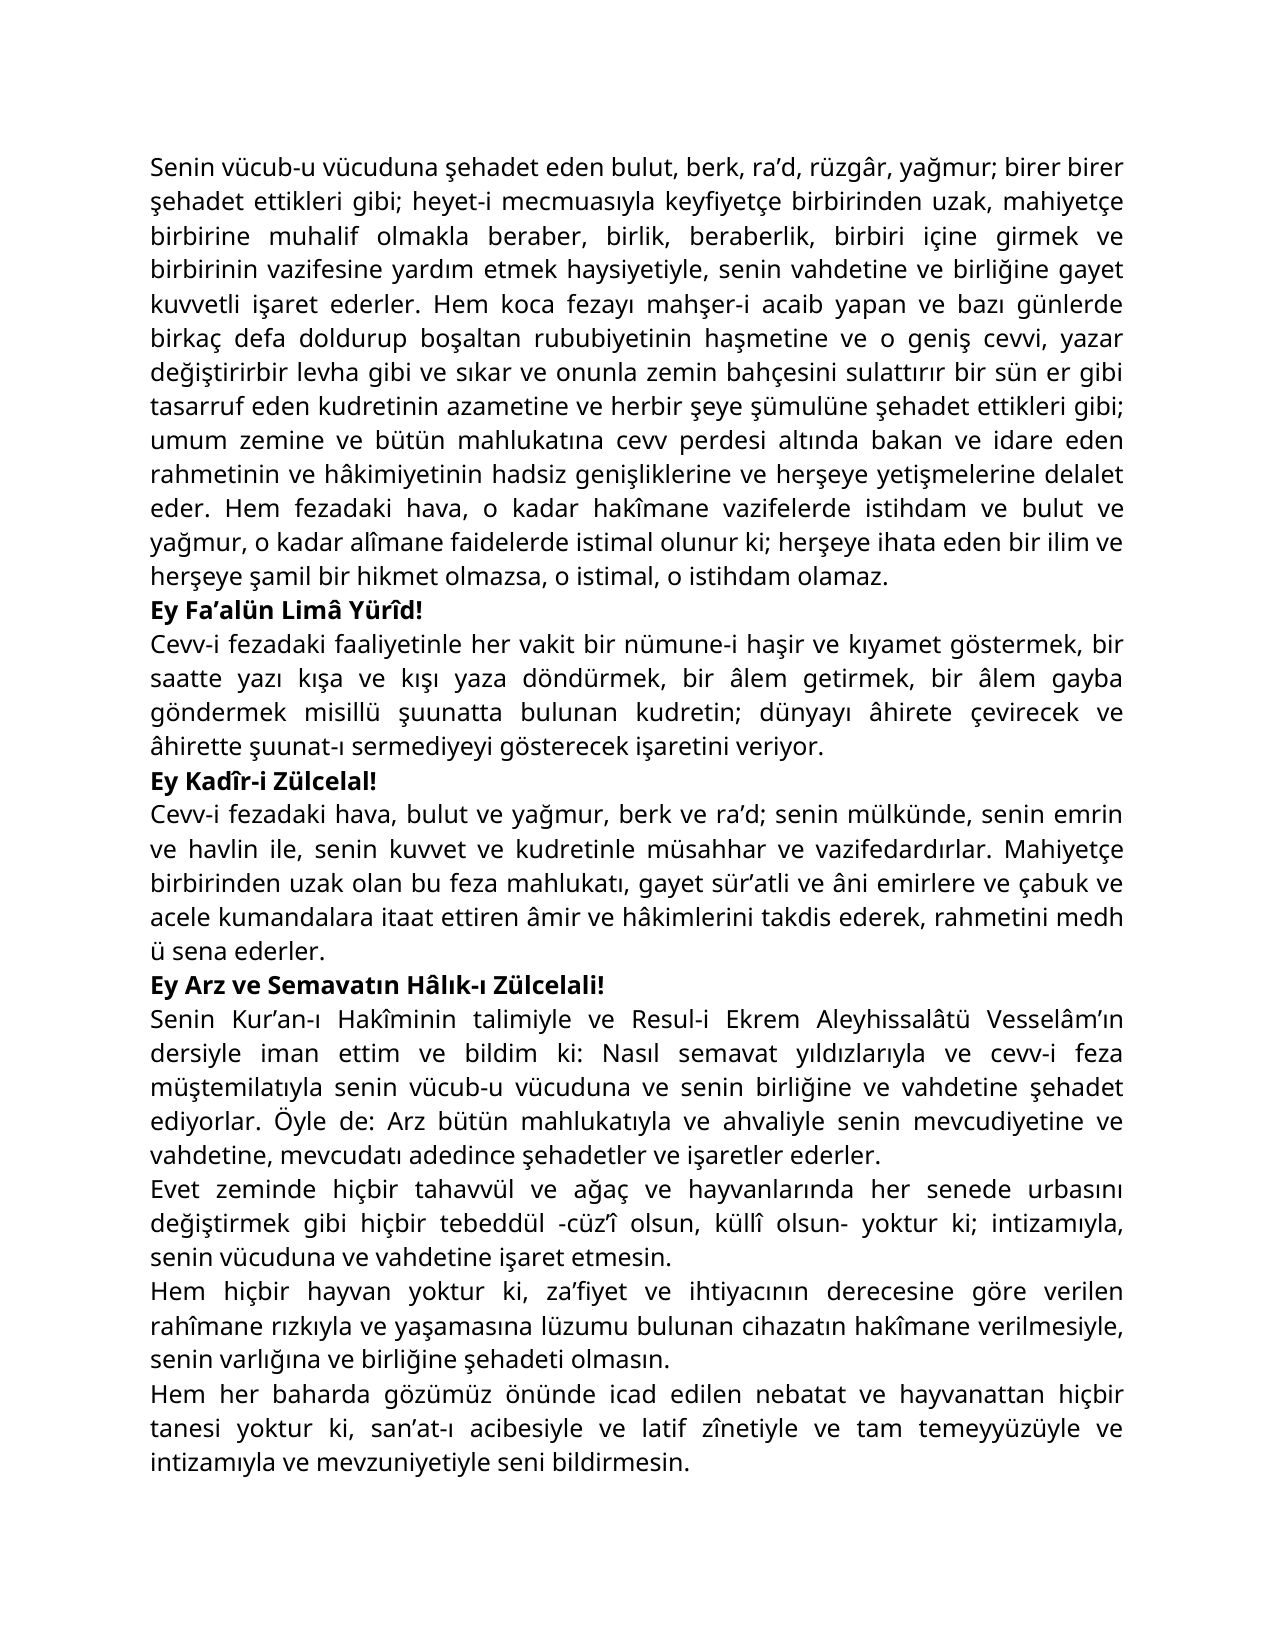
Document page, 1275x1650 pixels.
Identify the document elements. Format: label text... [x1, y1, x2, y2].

text Evet zeminde hiçbir tahavvül ve ağaç ve hayvanlarında her senede urbasını değiştirmek gibi hiçbir tebeddül -cüz’î olsun, küllî olsun- yoktur ki; intizamıyla, senin vücuduna ve vahdetine işaret etmesin. [150, 1172, 1125, 1274]
text Ey Fa’alün Limâ Yürîd! [150, 593, 1125, 627]
text Ey Arz ve Semavatın Hâlık-ı Zülcelali! [150, 967, 1125, 1002]
text Senin Kur’an-ı Hakîminin talimiyle ve Resul-i Ekrem Aleyhissalâtü Vesselâm’ın dersiyle iman ettim ve bildim ki: Nasıl semavat yıldızlarıyla ve cevv-i feza müştemilatıyla senin vücub-u vücuduna ve senin birliğine ve vahdetine şehadet ediyorlar. Öyle de: Arz bütün mahlukatıyla ve ahvaliyle senin mevcudiyetine ve vahdetine, mevcudatı adedince şehadetler ve işaretler ederler. [150, 1002, 1125, 1172]
text Ey Kadîr-i Zülcelal! [150, 763, 1125, 797]
text Cevv-i fezadaki faaliyetinle her vakit bir nümune-i haşir ve kıyamet göstermek, bir saatte yazı kışa ve kışı yaza döndürmek, bir âlem getirmek, bir âlem gayba göndermek misillü şuunatta bulunan kudretin; dünyayı âhirete çevirecek ve âhirette şuunat-ı sermediyeyi gösterecek işaretini veriyor. [150, 627, 1125, 763]
text Hem her baharda gözümüz önünde icad edilen nebatat ve hayvanattan hiçbir tanesi yoktur ki, san’at-ı acibesiyle ve latif zînetiyle ve tam temeyyüzüyle ve intizamıyla ve mevzuniyetiyle seni bildirmesin. [150, 1376, 1125, 1478]
text Cevv-i fezadaki hava, bulut ve yağmur, berk ve ra’d; senin mülkünde, senin emrin ve havlin ile, senin kuvvet ve kudretinle müsahhar ve vazifedardırlar. Mahiyetçe birbirinden uzak olan bu feza mahlukatı, gayet sür’atli ve âni emirlere ve çabuk ve acele kumandalara itaat ettiren âmir ve hâkimlerini takdis ederek, rahmetini medh ü sena ederler. [150, 797, 1125, 967]
text Hem hiçbir hayvan yoktur ki, za’fiyet ve ihtiyacının derecesine göre verilen rahîmane rızkıyla ve yaşamasına lüzumu bulunan cihazatın hakîmane verilmesiyle, senin varlığına ve birliğine şehadeti olmasın. [150, 1274, 1125, 1376]
text Senin vücub-u vücuduna şehadet eden bulut, berk, ra’d, rüzgâr, yağmur; birer birer şehadet ettikleri gibi; heyet-i mecmuasıyla keyfiyetçe birbirinden uzak, mahiyetçe birbirine muhalif olmakla beraber, birlik, beraberlik, birbiri içine girmek ve birbirinin vazifesine yardım etmek haysiyetiyle, senin vahdetine ve birliğine gayet kuvvetli işaret ederler. Hem koca fezayı mahşer-i acaib yapan ve bazı günlerde birkaç defa doldurup boşaltan rububiyetinin haşmetine ve o geniş cevvi, yazar değiştirirbir levha gibi ve sıkar ve onunla zemin bahçesini sulattırır bir sün er gibi tasarruf eden kudretinin azametine ve herbir şeye şümulüne şehadet ettikleri gibi; umum zemine ve bütün mahlukatına cevv perdesi altında bakan ve idare eden rahmetinin ve hâkimiyetinin hadsiz genişliklerine ve herşeye yetişmelerine delalet eder. Hem fezadaki hava, o kadar hakîmane vazifelerde istihdam ve bulut ve yağmur, o kadar alîmane faidelerde istimal olunur ki; herşeye ihata eden bir ilim ve herşeye şamil bir hikmet olmazsa, o istimal, o istihdam olamaz. [150, 150, 1125, 593]
